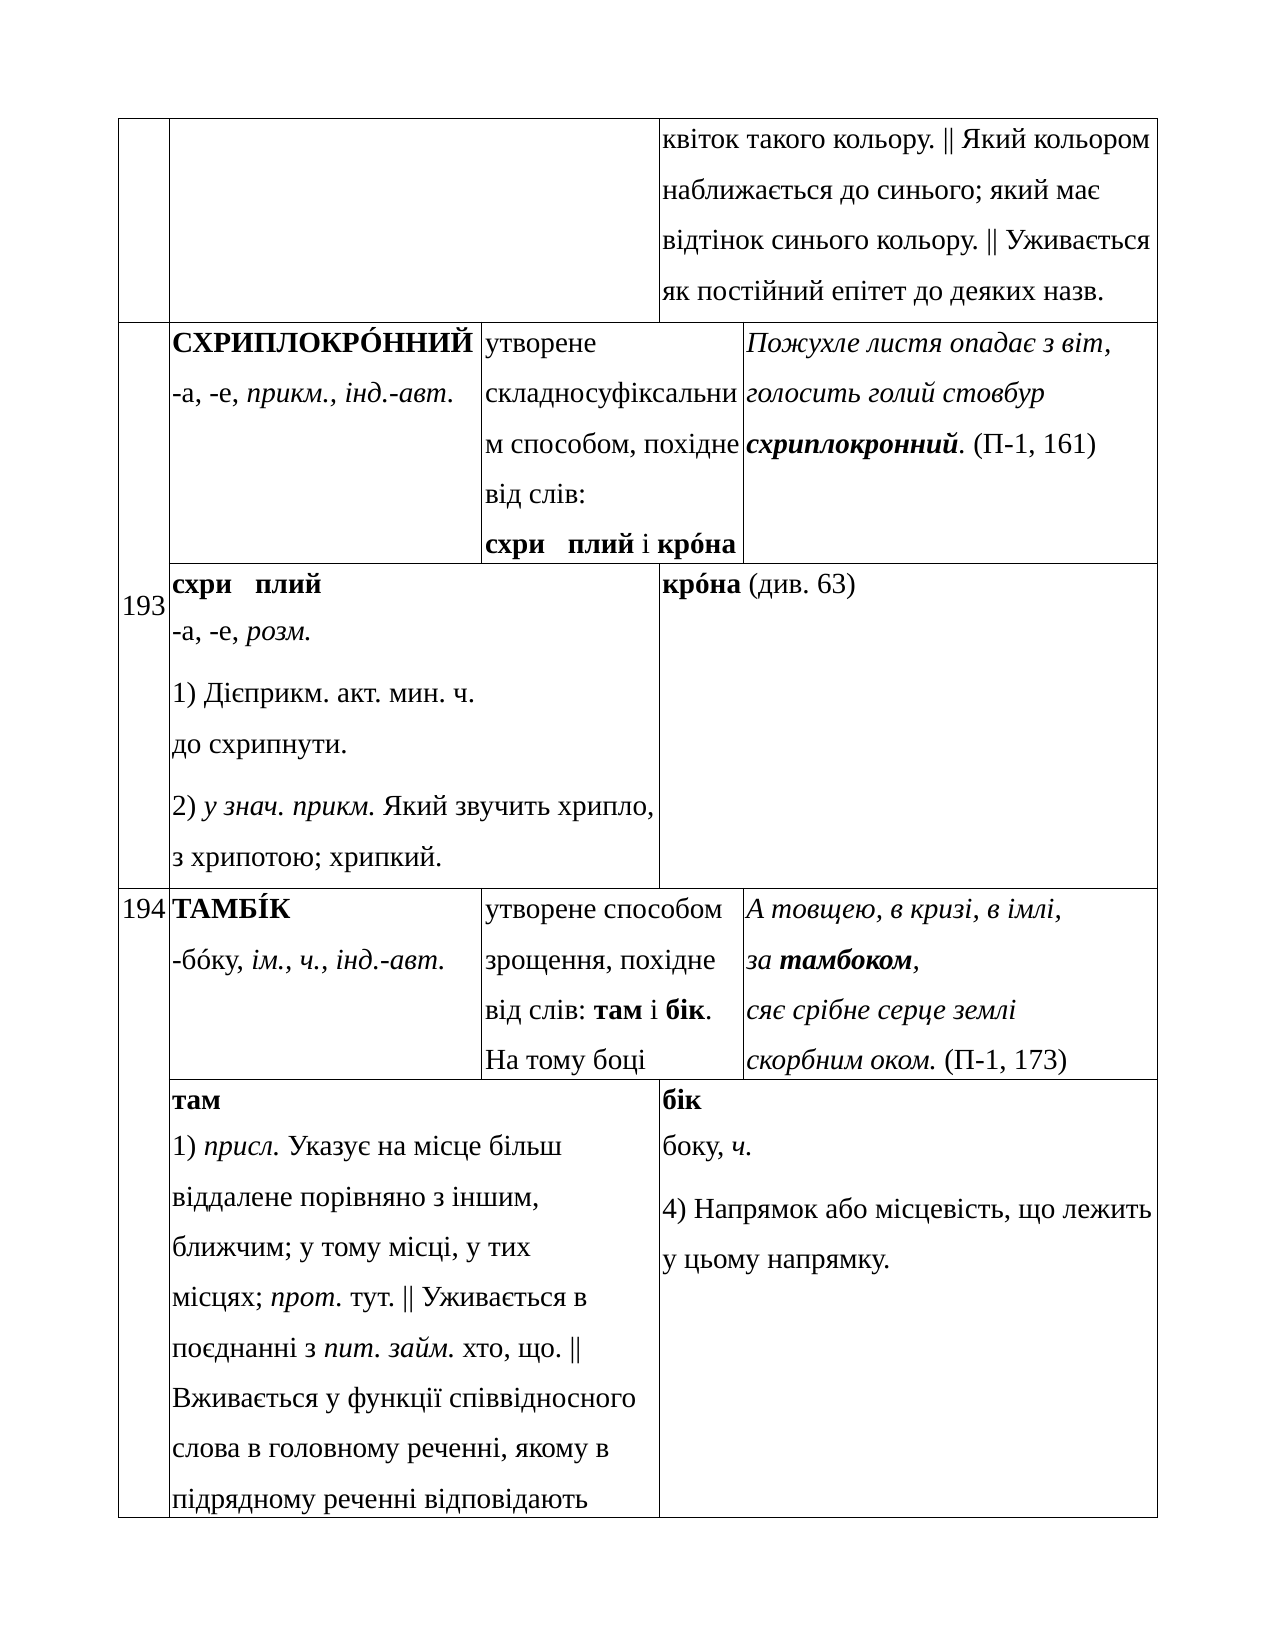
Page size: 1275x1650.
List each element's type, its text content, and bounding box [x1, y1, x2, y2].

table_cell там 1) присл. Указує на місце більш віддалене порівняно з іншим, ближчим; у тому місці, у тих місцях; прот. тут. || Уживається в поєднанні з пит. займ. хто, що. || Вживається у функції співвідносного слова в головному реченні, якому в підрядному реченні відповідають [170, 1080, 659, 1517]
table_cell крóна (див. 63) [660, 564, 1157, 888]
table_cell Пожухле листя опадає з віт, голосить голий стовбур схриплокронний. (П‑1, 161) [744, 323, 1157, 563]
table_cell Тамбíк -бóку, ім., ч., інд.-авт. [170, 889, 481, 1079]
table_cell квіток такого кольору. || Який кольором наближається до синього; який має відтінок синього кольору. || Уживається як постійний епітет до деяких назв. [660, 119, 1157, 322]
table_cell [170, 119, 659, 322]
table_cell А товщею, в кризі, в імлі, за тамбоком, сяє срібне серце землі скорбним оком. (П‑1, 173) [744, 889, 1157, 1079]
table_cell 193 [119, 323, 169, 888]
table_cell утворене складносуфіксальним способом, похідне від слів: схриплий і крóна [482, 323, 743, 563]
table_cell 194 [119, 889, 169, 1517]
table_cell [119, 119, 169, 322]
table_cell бік боку, ч. 4) Напрямок або місцевість, що лежить у цьому напрямку. [660, 1080, 1157, 1517]
table_cell Схриплокрóнний -а, -е, прикм., інд.-авт. [170, 323, 481, 563]
table_cell утворене способом зрощення, похідне від слів: там і бік. На тому боці [482, 889, 743, 1079]
table_cell схриплий -а, -е, розм. 1) Дієприкм. акт. мин. ч. до схрипнути. 2) у знач. прикм. Який звучить хрипло, з хрипотою; хрипкий. [170, 564, 659, 888]
